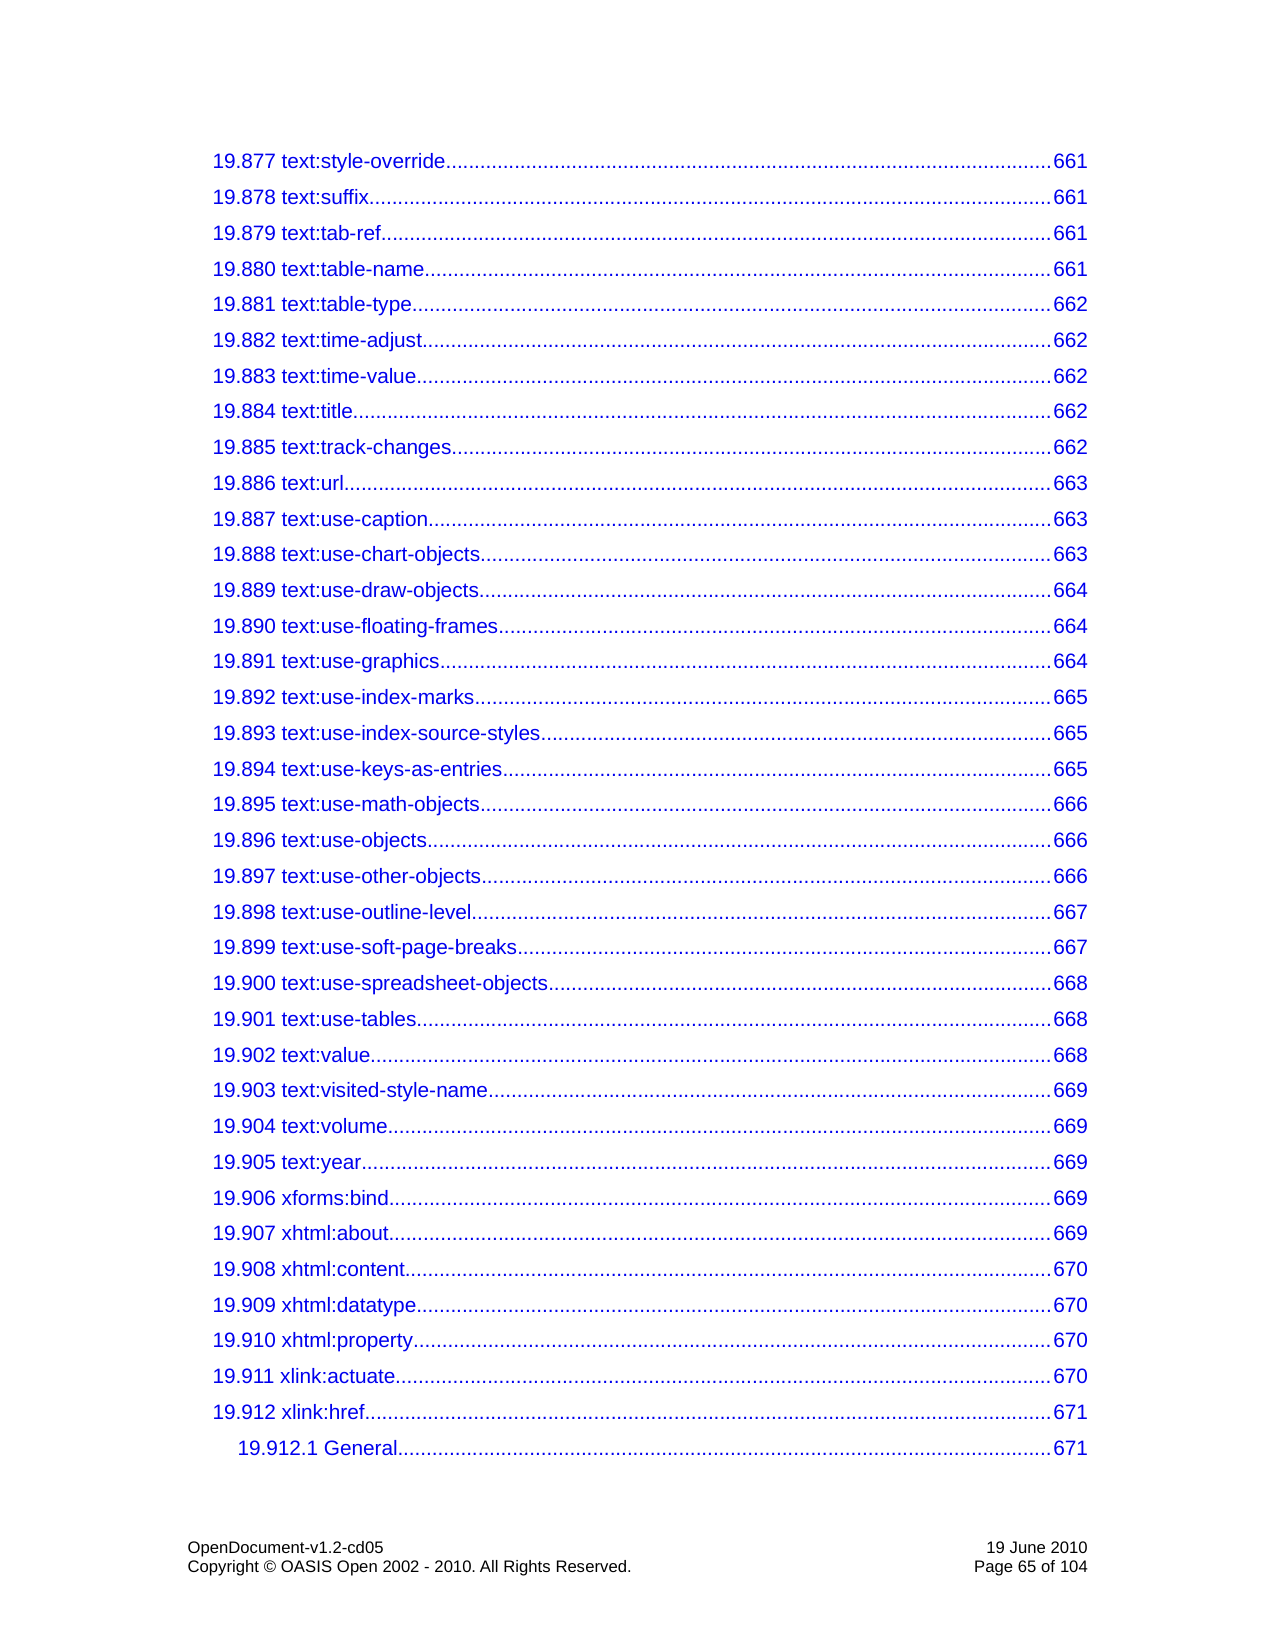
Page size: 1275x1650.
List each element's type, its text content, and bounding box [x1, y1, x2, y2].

text 19.908 xhtml:content 670 [212, 1258, 1088, 1281]
text 19.911 xlink:actuate 670 [212, 1365, 1088, 1388]
text 19.901 text:use-tables 668 [212, 1007, 1088, 1031]
text 19.892 text:use-index-marks 665 [212, 686, 1088, 709]
text 19.907 xhtml:about 669 [212, 1222, 1088, 1245]
text 19.884 text:title 662 [212, 400, 1088, 423]
text 19.912.1 General 671 [237, 1436, 1088, 1459]
text 19.888 text:use-chart-objects 663 [212, 543, 1088, 566]
text 19.879 text:tab-ref 661 [212, 221, 1088, 245]
text 19.912 xlink:href 671 [212, 1401, 1088, 1424]
text 19.882 text:time-adjust 662 [212, 329, 1088, 352]
text 19.903 text:visited-style-name 669 [212, 1079, 1088, 1102]
text 19.877 text:style-override 661 [212, 150, 1088, 173]
text 19.900 text:use-spreadsheet-objects 668 [212, 972, 1088, 995]
text 19.896 text:use-objects 666 [212, 829, 1088, 852]
text 19.906 xforms:bind 669 [212, 1186, 1088, 1209]
text 19.894 text:use-keys-as-entries 665 [212, 757, 1088, 781]
text 19.909 xhtml:datatype 670 [212, 1293, 1088, 1317]
text 19.897 text:use-other-objects 666 [212, 864, 1088, 888]
text 19.885 text:track-changes 662 [212, 436, 1088, 459]
text 19.890 text:use-floating-frames 664 [212, 614, 1088, 638]
text 19.878 text:suffix 661 [212, 186, 1088, 209]
text 19.889 text:use-draw-objects 664 [212, 579, 1088, 602]
text 19.898 text:use-outline-level 667 [212, 900, 1088, 923]
text 19.893 text:use-index-source-styles 665 [212, 722, 1088, 745]
text 19.902 text:value 668 [212, 1043, 1088, 1066]
text 19.881 text:table-type 662 [212, 293, 1088, 316]
text 19.880 text:table-name 661 [212, 257, 1088, 280]
text 19.910 xhtml:property 670 [212, 1329, 1088, 1352]
text 19.886 text:url 663 [212, 472, 1088, 495]
text 19.887 text:use-caption 663 [212, 507, 1088, 531]
text 19.899 text:use-soft-page-breaks 667 [212, 936, 1088, 959]
text 19.883 text:time-value 662 [212, 364, 1088, 388]
text 19.904 text:volume 669 [212, 1115, 1088, 1138]
text 19.905 text:year 669 [212, 1150, 1088, 1174]
text 19.891 text:use-graphics 664 [212, 650, 1088, 673]
text 19.895 text:use-math-objects 666 [212, 793, 1088, 816]
